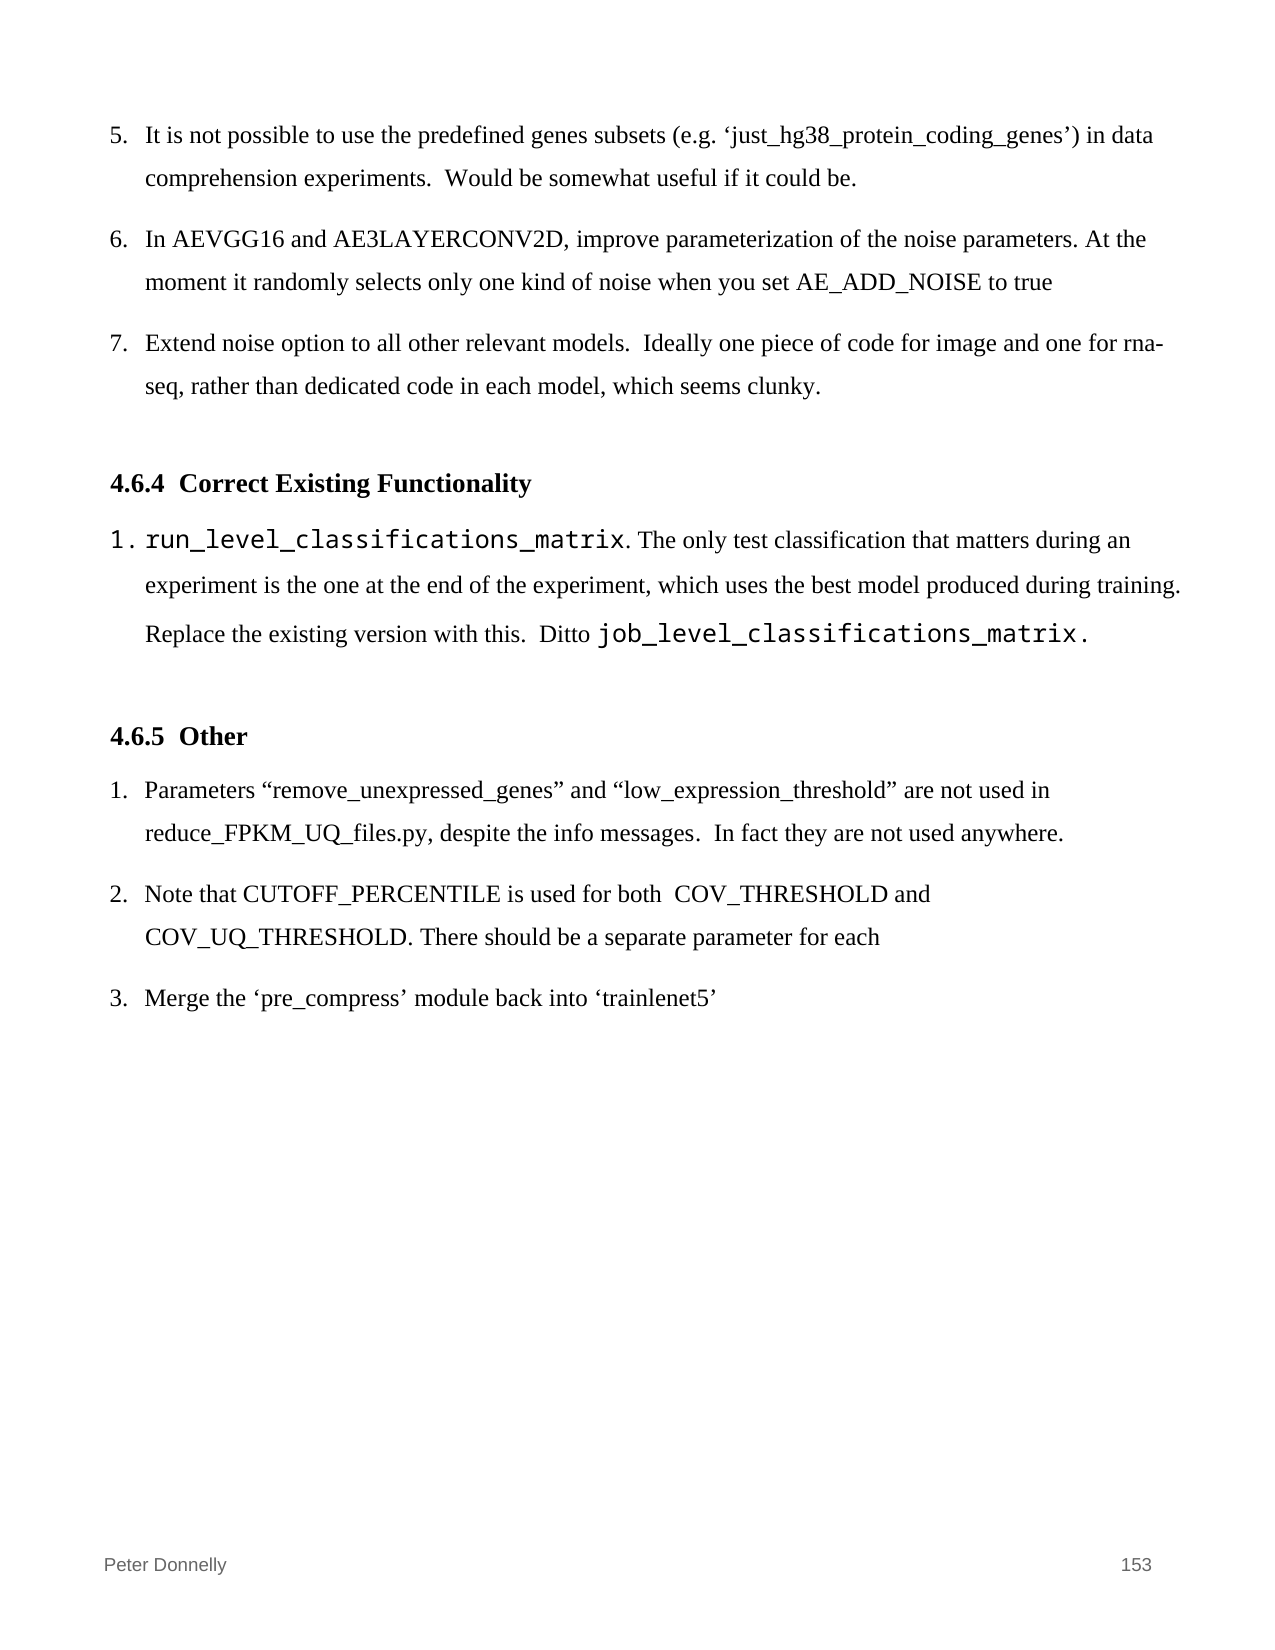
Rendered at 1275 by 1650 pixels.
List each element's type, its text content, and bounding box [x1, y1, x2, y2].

list Note that CUTOFF_PERCENTILE is used for both COV_THRESHOLD and COV_UQ_THRESHOLD. There should be a separate parameter for each [109, 879, 1181, 951]
list It is not possible to use the predefined genes subsets (e.g. ‘just_hg38_protein_coding_genes’) in data comprehension experiments. Would be somewhat useful if it could be. [109, 120, 1181, 192]
list Parameters “remove_unexpressed_genes” and “low_expression_threshold” are not used in reduce_FPKM_UQ_files.py, despite the info messages. In fact they are not used anywhere. [109, 775, 1181, 847]
list In AEVGG16 and AE3LAYERCONV2D, improve parameterization of the noise parameters. At the moment it randomly selects only one kind of noise when you set AE_ADD_NOISE to true [109, 224, 1181, 296]
list Merge the ‘pre_compress’ module back into ‘trainlenet5’ [109, 983, 1181, 1012]
subtitle Other [103, 720, 1181, 751]
list Extend noise option to all other relevant models. Ideally one piece of code for image and one for rna-seq, rather than dedicated code in each model, which seems clunky. [109, 328, 1181, 399]
subtitle Correct Existing Functionality [103, 467, 1181, 498]
list run_level_classifications_matrix. The only test classification that matters during an experiment is the one at the end of the experiment, which uses the best model produced during training. Replace the existing version with this. Ditto job_level_classifications_matrix. [109, 522, 1181, 650]
